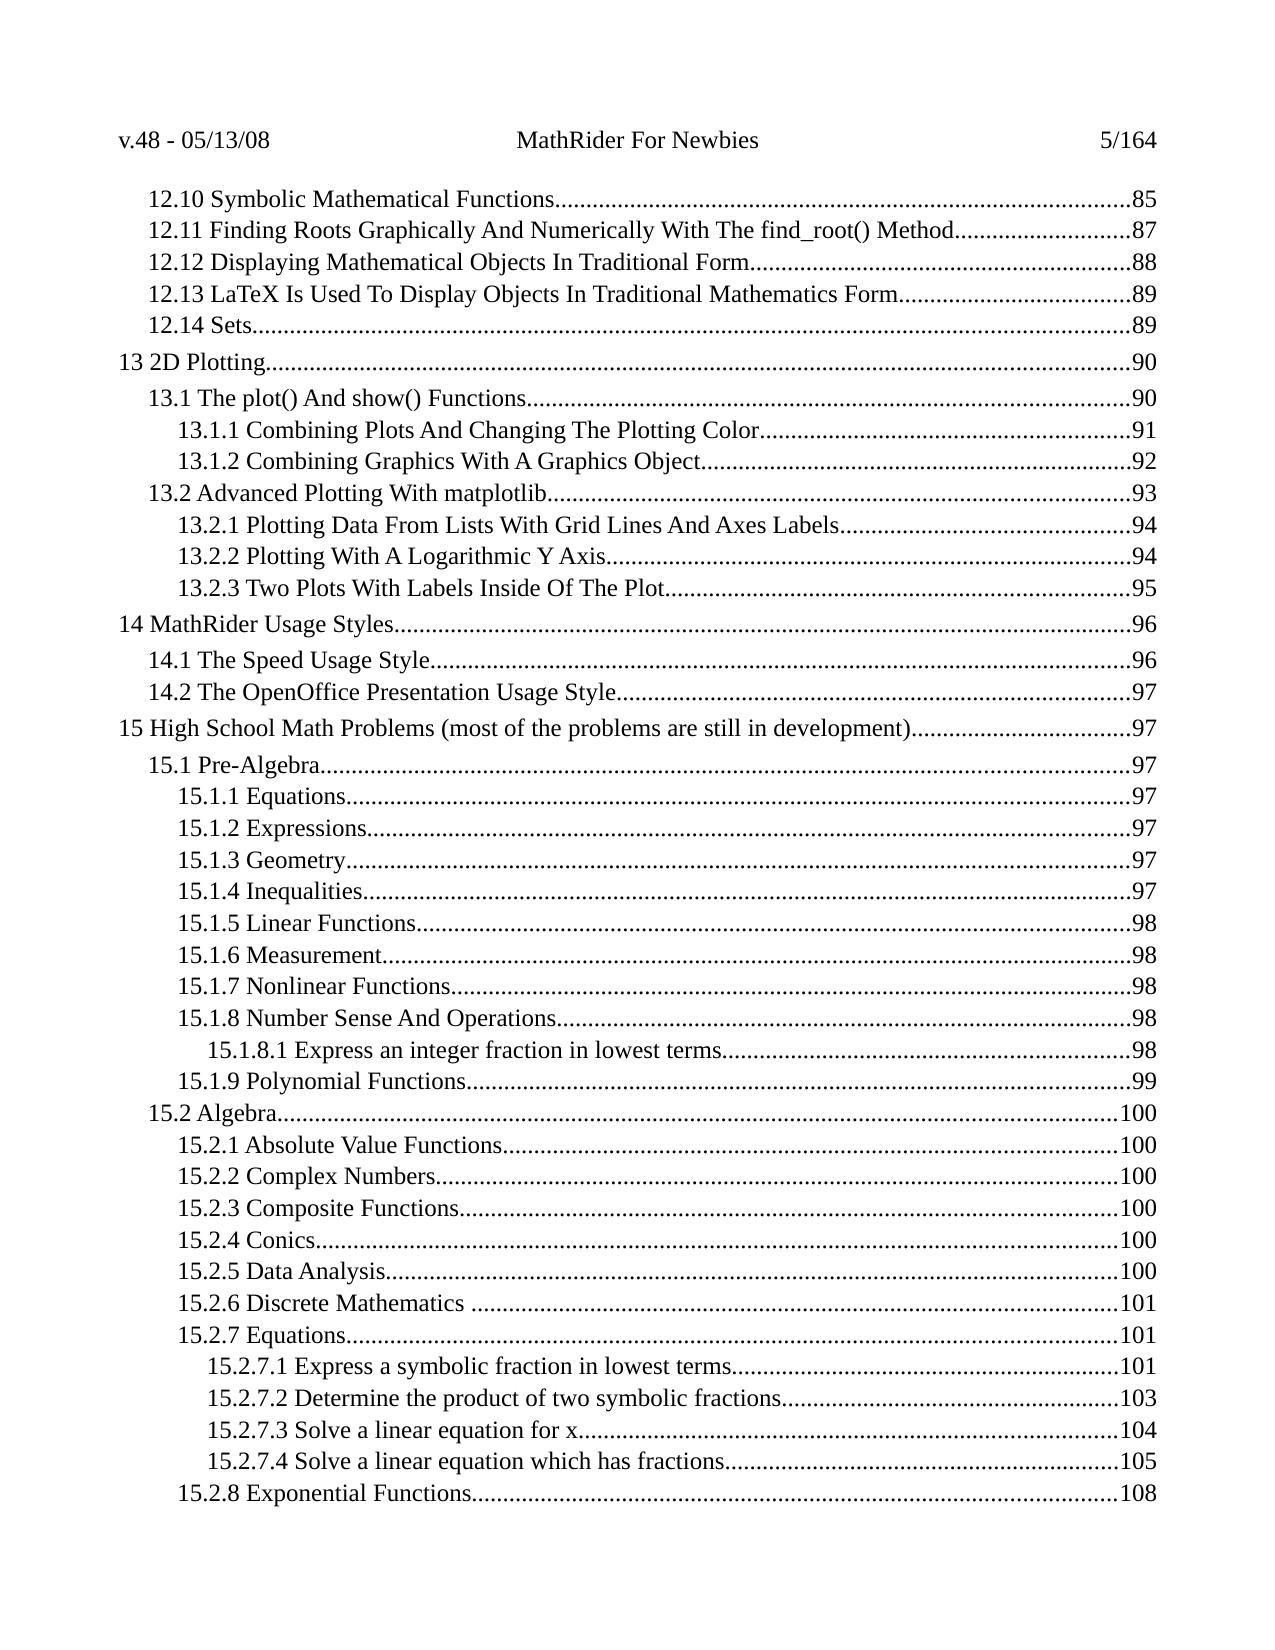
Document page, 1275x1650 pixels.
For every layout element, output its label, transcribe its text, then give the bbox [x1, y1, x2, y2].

text 15.2.2 Complex Numbers 100 [177, 1161, 1157, 1190]
text 12.11 Finding Roots Graphically And Numerically With The find_root() Method 87 [148, 216, 1157, 244]
text 15 High School Math Problems (most of the problems are still in development) 97 [118, 713, 1157, 742]
text 15.1.1 Equations 97 [177, 781, 1157, 810]
text 15.1.4 Inequalities 97 [177, 876, 1157, 905]
text 13 2D Plotting 90 [118, 347, 1157, 376]
text 15.2.6 Discrete Mathematics 101 [177, 1288, 1157, 1317]
text 15.2.4 Conics 100 [177, 1225, 1157, 1253]
text 15.1.7 Nonlinear Functions 98 [177, 971, 1157, 1000]
text 13.2 Advanced Plotting With matplotlib 93 [148, 478, 1157, 507]
text 15.2.7.3 Solve a linear equation for x 104 [207, 1415, 1157, 1443]
text 14.1 The Speed Usage Style 96 [148, 646, 1157, 674]
text 15.1.6 Measurement 98 [177, 940, 1157, 968]
text 15.2 Algebra 100 [148, 1098, 1157, 1127]
text 13.2.1 Plotting Data From Lists With Grid Lines And Axes Labels 94 [177, 510, 1157, 538]
text 15.2.7.1 Express a symbolic fraction in lowest terms 101 [207, 1351, 1157, 1380]
text 15.2.7.2 Determine the product of two symbolic fractions 103 [207, 1383, 1157, 1412]
text 13.1 The plot() And show() Functions 90 [148, 383, 1157, 412]
text 15.1.3 Geometry 97 [177, 845, 1157, 873]
text 15.1 Pre-Algebra 97 [148, 750, 1157, 778]
text 13.2.3 Two Plots With Labels Inside Of The Plot 95 [177, 573, 1157, 602]
text 15.1.8.1 Express an integer fraction in lowest terms 98 [207, 1035, 1157, 1063]
text 15.1.2 Expressions 97 [177, 813, 1157, 842]
text 13.1.2 Combining Graphics With A Graphics Object 92 [177, 446, 1157, 475]
text 12.12 Displaying Mathematical Objects In Traditional Form 88 [148, 247, 1157, 276]
text 15.2.8 Exponential Functions 108 [177, 1478, 1157, 1507]
text 15.2.3 Composite Functions 100 [177, 1193, 1157, 1222]
text 12.13 LaTeX Is Used To Display Objects In Traditional Mathematics Form 89 [148, 279, 1157, 308]
text 15.1.9 Polynomial Functions 99 [177, 1066, 1157, 1095]
text 13.1.1 Combining Plots And Changing The Plotting Color 91 [177, 415, 1157, 443]
text 15.1.8 Number Sense And Operations 98 [177, 1003, 1157, 1032]
text 15.2.7.4 Solve a linear equation which has fractions 105 [207, 1446, 1157, 1475]
text 15.1.5 Linear Functions 98 [177, 908, 1157, 937]
text 15.2.7 Equations 101 [177, 1320, 1157, 1348]
text 13.2.2 Plotting With A Logarithmic Y Axis 94 [177, 541, 1157, 570]
text 12.14 Sets 89 [148, 311, 1157, 339]
text 15.2.1 Absolute Value Functions 100 [177, 1130, 1157, 1158]
text 14.2 The OpenOffice Presentation Usage Style 97 [148, 677, 1157, 706]
text 15.2.5 Data Analysis 100 [177, 1256, 1157, 1285]
text 14 MathRider Usage Styles 96 [118, 609, 1157, 638]
text 12.10 Symbolic Mathematical Functions 85 [148, 184, 1157, 213]
